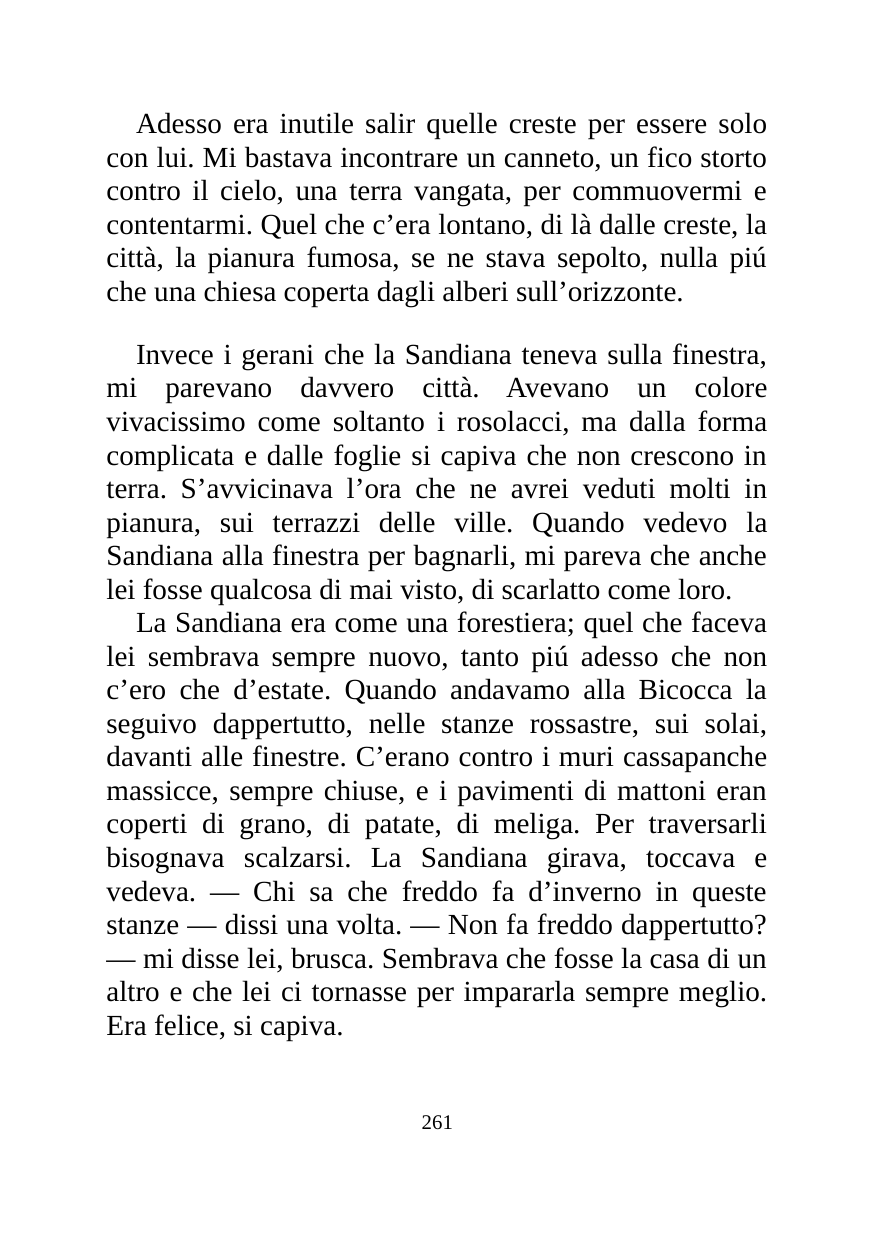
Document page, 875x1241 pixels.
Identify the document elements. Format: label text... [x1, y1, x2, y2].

text Adesso era inutile salir quelle creste per essere solo con lui. Mi bastava incontrare un canneto, un fico storto contro il cielo, una terra vangata, per commuovermi e contentarmi. Quel che c’era lontano, di là dalle creste, la città, la pianura fumosa, se ne stava sepolto, nulla piú che una chiesa coperta dagli alberi sull’orizzonte. [106, 106, 768, 307]
text Invece i gerani che la Sandiana teneva sulla finestra, mi parevano davvero città. Avevano un colore vivacissimo come soltanto i rosolacci, ma dalla forma complicata e dalle foglie si capiva che non crescono in terra. S’avvicinava l’ora che ne avrei veduti molti in pianura, sui terrazzi delle ville. Quando vedevo la Sandiana alla finestra per bagnarli, mi pareva che anche lei fosse qualcosa di mai visto, di scarlatto come loro. [106, 337, 768, 605]
text La Sandiana era come una forestiera; quel che faceva lei sembrava sempre nuovo, tanto piú adesso che non c’ero che d’estate. Quando andavamo alla Bicocca la seguivo dappertutto, nelle stanze rossastre, sui solai, davanti alle finestre. C’erano contro i muri cassapanche massicce, sempre chiuse, e i pavimenti di mattoni eran coperti di grano, di patate, di meliga. Per traversarli bisognava scalzarsi. La Sandiana girava, toccava e vedeva. — Chi sa che freddo fa d’inverno in queste stanze — dissi una volta. — Non fa freddo dappertutto? — mi disse lei, brusca. Sembrava che fosse la casa di un altro e che lei ci tornasse per impararla sempre meglio. Era felice, si capiva. [106, 605, 768, 1041]
